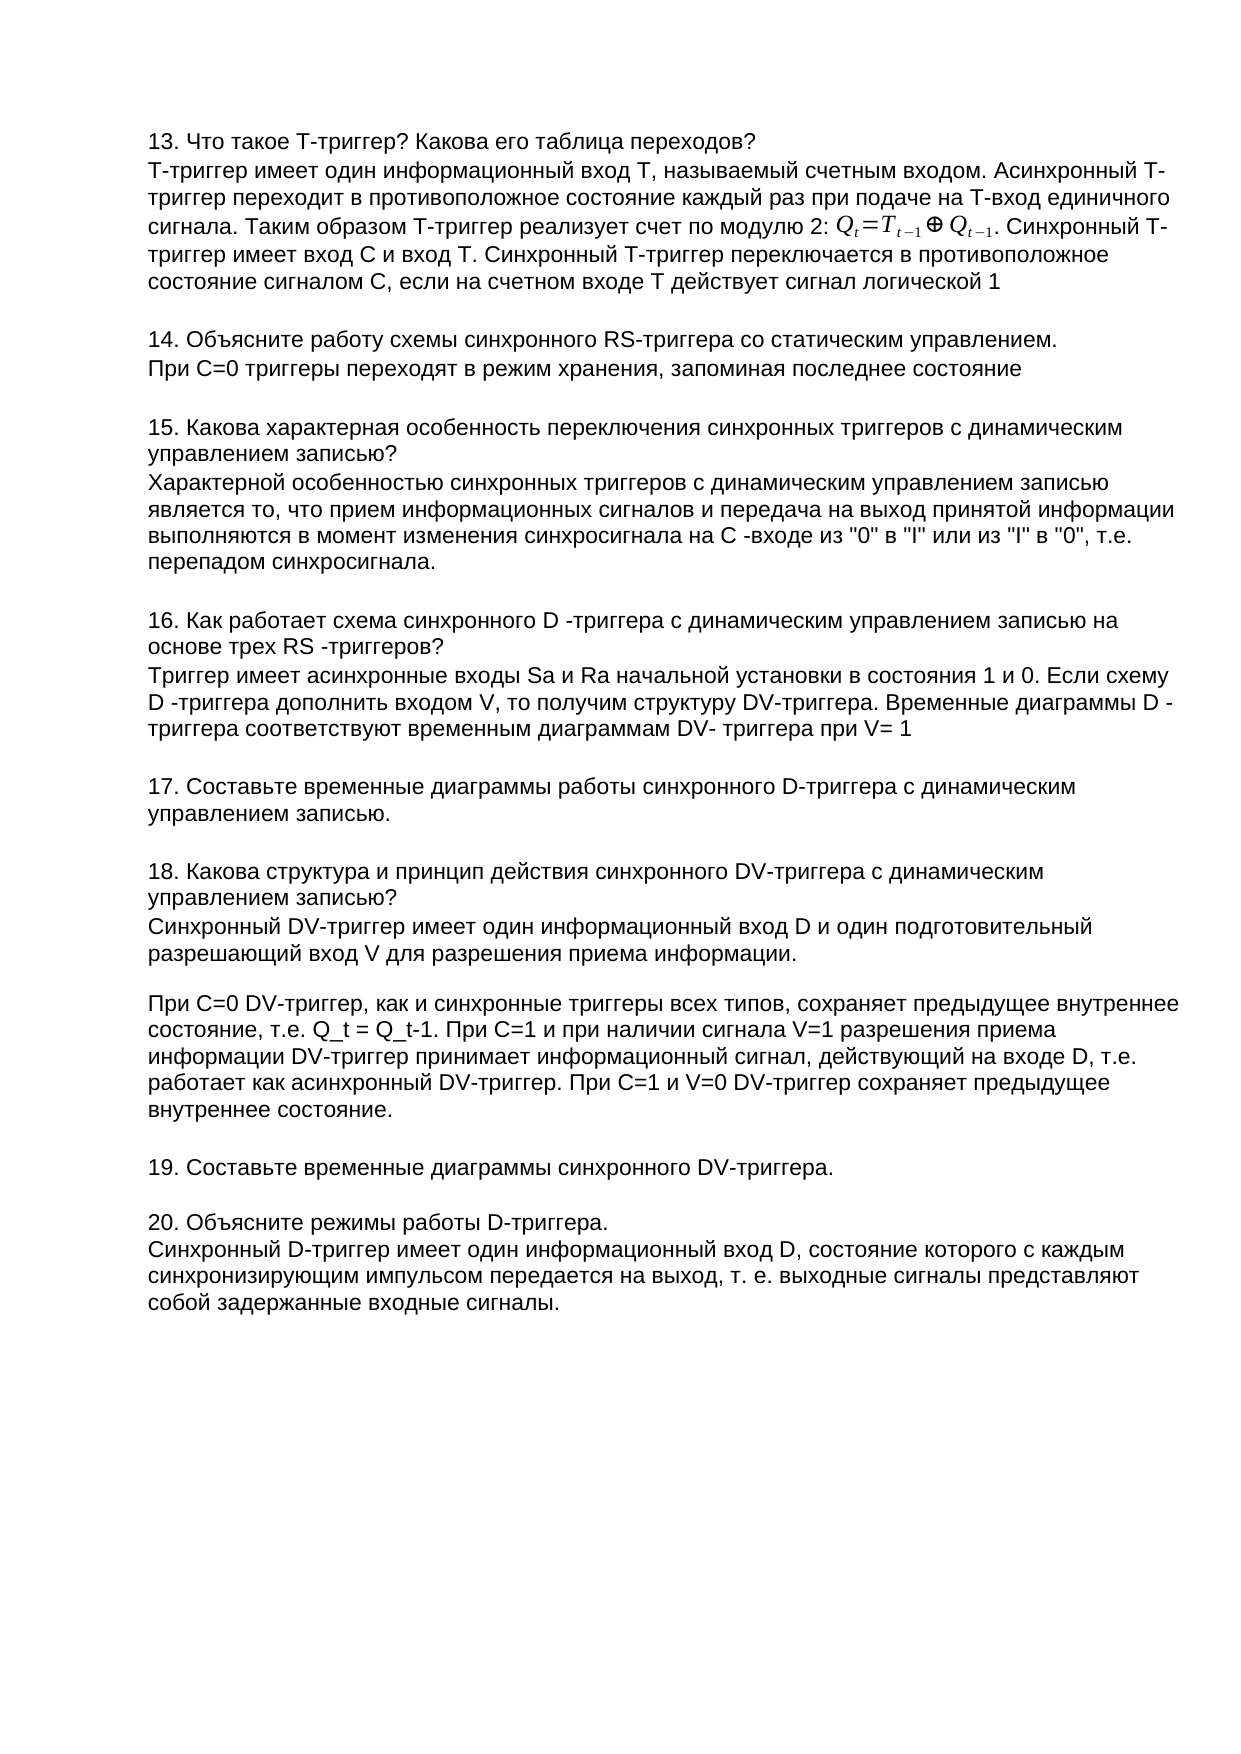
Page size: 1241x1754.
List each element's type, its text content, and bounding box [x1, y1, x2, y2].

text Т-триггер имеет один информационный вход Т, называемый счетным входом. Асинхронный Т-триггер переходит в противоположное состояние каждый раз при подаче на Т-вход единичного сигнала. Таким образом Т-триггер реализует счет по модулю 2: . Синхронный Т-триггер имеет вход С и вход Т. Синхронный Т-триггер переключается в противоположное состояние сигналом С, если на счетном входе Т действует сигнал логической 1 [148, 157, 1181, 294]
text 17. Составьте временные диаграммы работы синхронного D-триггера с динамическим управлением записью. [148, 773, 1181, 826]
text Триггер имеет асинхронные входы Sa и Ra начальной установки в состояния 1 и 0. Если схему D -триггера дополнить входом V, то получим структуру DV-триггера. Временные диаграммы D -триггера соответствуют временным диаграммам DV- триггера при V= 1 [148, 662, 1181, 741]
text 15. Какова характерная особенность переключения синхронных триггеров с динамическим управлением записью? [148, 414, 1181, 466]
text При С=0 триггеры переходят в режим хранения, запоминая последнее состояние [148, 355, 1181, 382]
text Синхронный DV-триггер имеет один информационный вход D и один подготовительный разрешающий вход V для разрешения приема информации. [148, 913, 1181, 966]
text При С=0 DV-триггер, как и синхронные триггеры всех типов, сохраняет предыдущее внутреннее состояние, т.е. Q_t = Q_t-1. При С=1 и при наличии сигнала V=1 разрешения приема информации DV-триггер принимает информационный сигнал, действующий на входе D, т.е. работает как асинхронный DV-триггер. При С=1 и V=0 DV-триггер сохраняет предыдущее внутреннее состояние. [148, 990, 1181, 1122]
text 14. Объясните работу схемы синхронного RS-триггера со статическим управлением. [148, 326, 1181, 352]
text Синхронный D-триггер имеет один информационный вход D, состояние которого с каждым синхронизирующим импульсом передается на выход, т. е. выходные сигналы представляют собой задержанные входные сигналы. [148, 1236, 1181, 1315]
text 18. Какова структура и принцип действия синхронного DV-триггера с динамическим управлением записью? [148, 858, 1181, 911]
text 13. Что такое T-триггер? Какова его таблица переходов? [148, 128, 1181, 154]
text 19. Составьте временные диаграммы синхронного DV-триггера. [148, 1154, 1181, 1180]
text 20. Объясните режимы работы D-триггера. [148, 1209, 1181, 1236]
text Характерной особенностью синхронных триггеров с динамическим управлением записью является то, что прием информационных сигналов и передача на выход принятой информации выполняются в момент изменения синхросигнала на С -входе из "0" в "I" или из "I" в "0", т.е. перепадом синхросигнала. [148, 469, 1181, 574]
text 16. Как работает схема синхронного D -триггера с динамическим управлением записью на основе трех RS -триггеров? [148, 607, 1181, 659]
